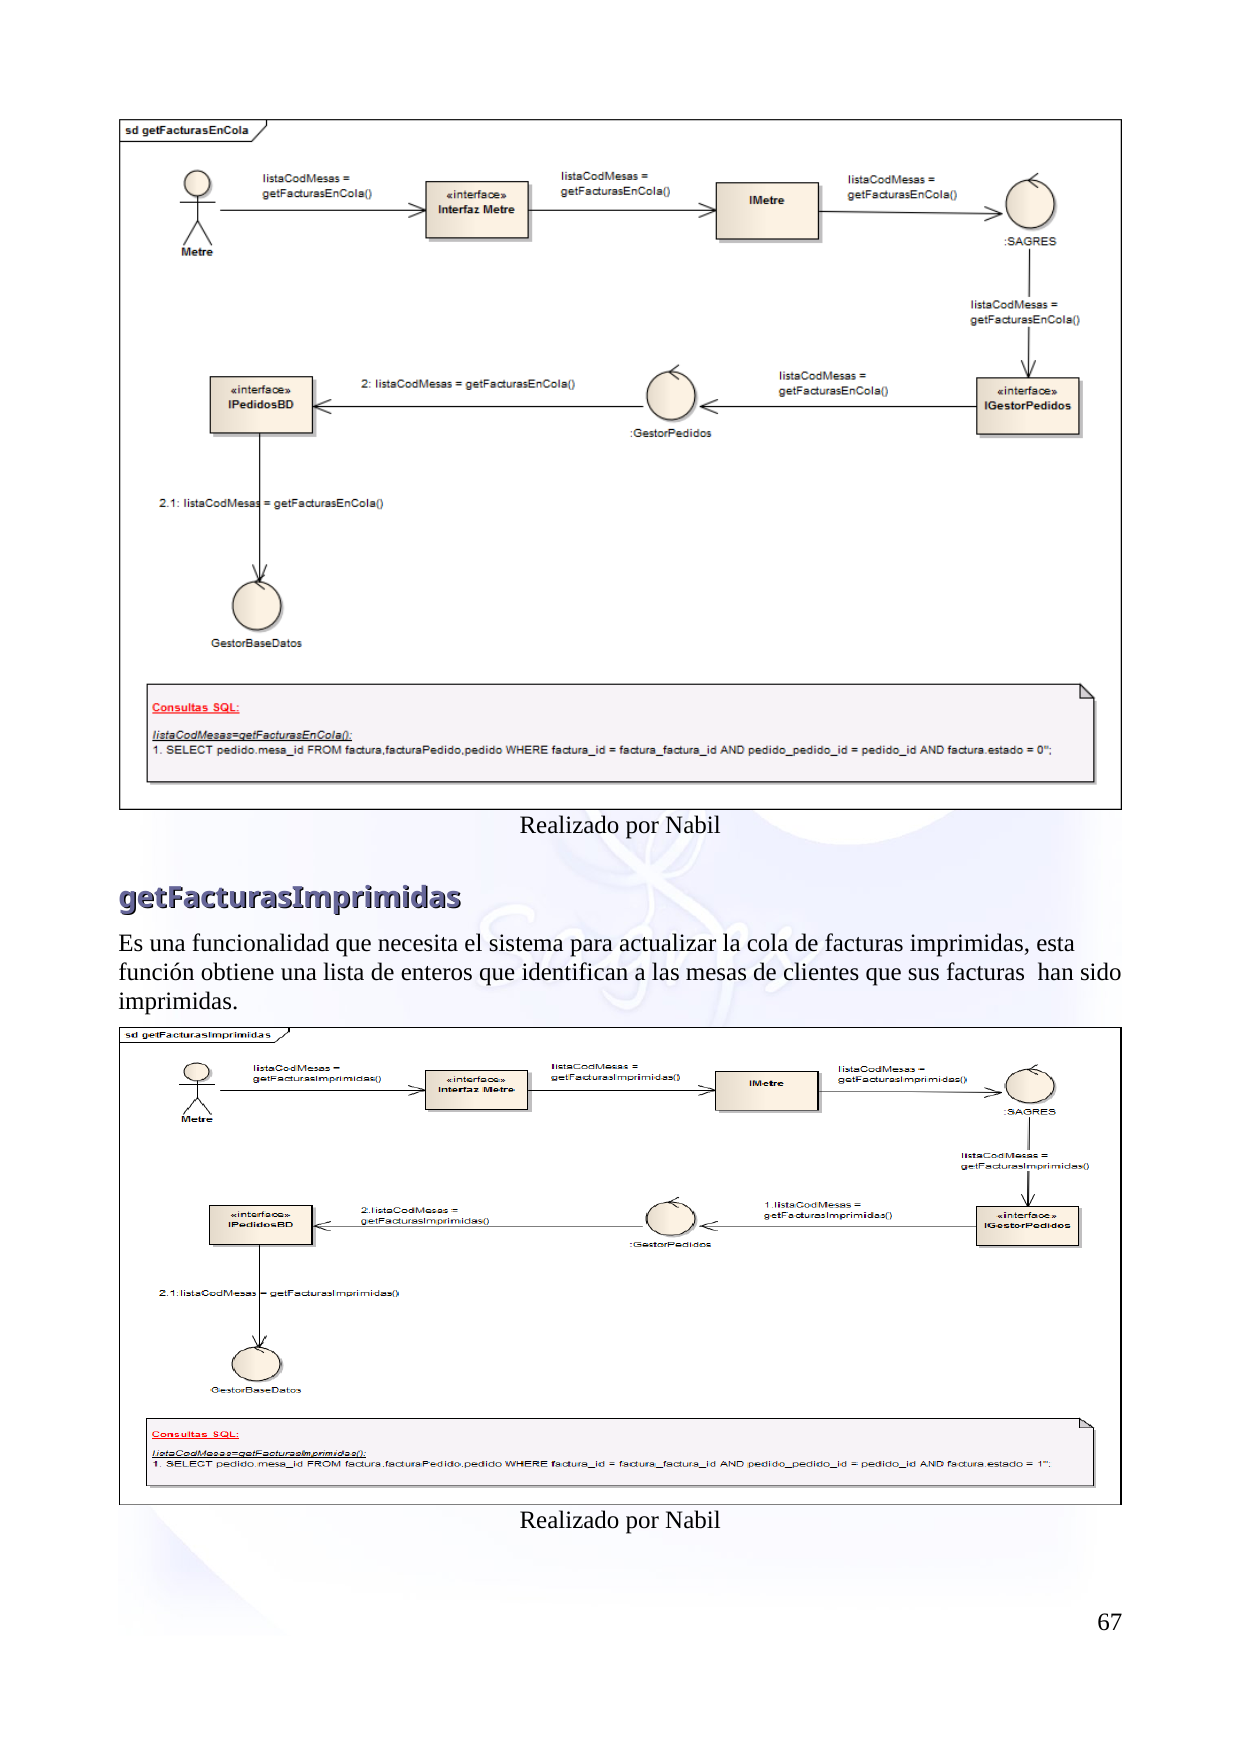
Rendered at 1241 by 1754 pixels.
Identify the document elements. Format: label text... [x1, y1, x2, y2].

picture [118, 839, 1122, 876]
text Es una funcionalidad que necesita el sistema para actualizar la cola de facturas imprimidas, esta función obtiene una lista de enteros que identifican a las mesas de clientes que sus facturas han sido imprimidas. [118, 928, 1122, 1014]
picture [118, 916, 1122, 928]
subtitle getFacturasImprimidas [118, 876, 1122, 916]
text Realizado por Nabil [118, 1505, 1122, 1533]
picture [118, 1533, 1122, 1636]
text Realizado por Nabil [118, 810, 1122, 839]
picture [118, 1014, 1122, 1505]
picture [118, 118, 1122, 810]
